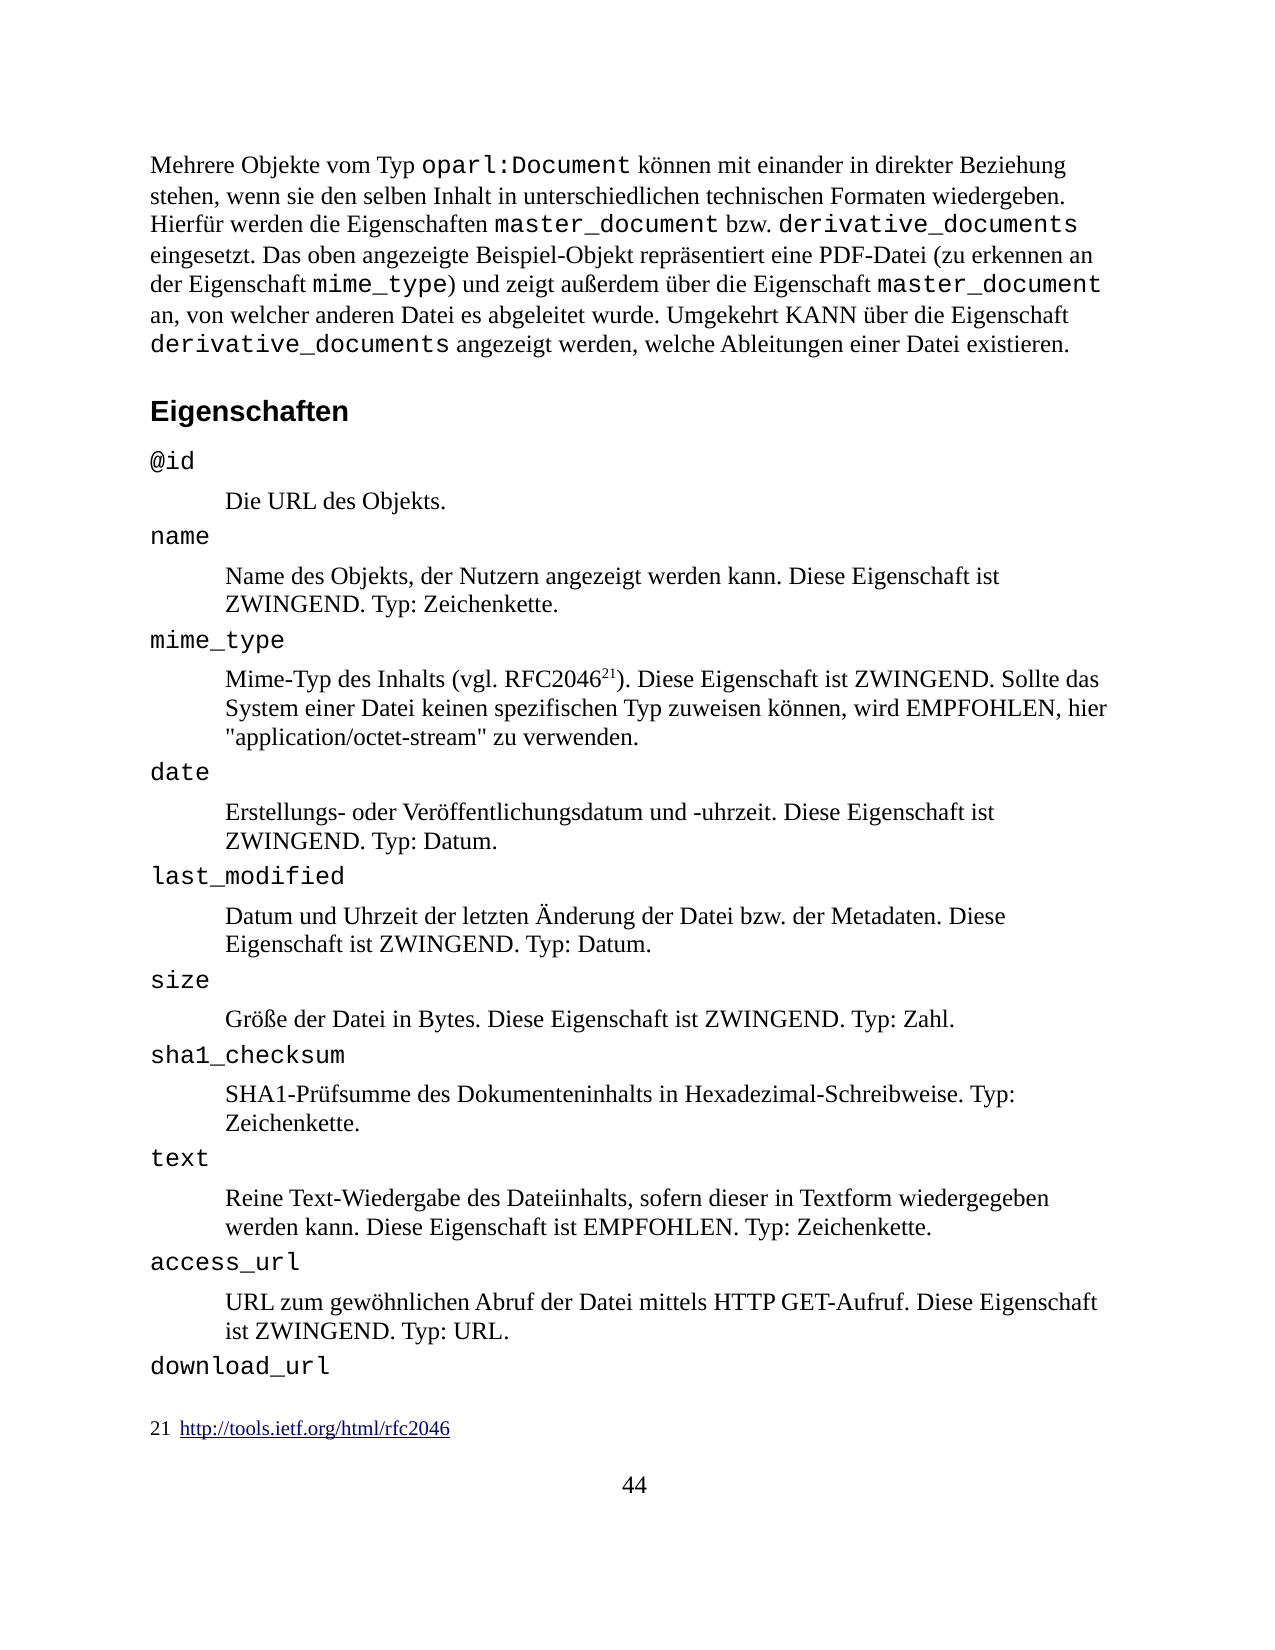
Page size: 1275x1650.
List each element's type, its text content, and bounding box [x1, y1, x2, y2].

text date [150, 760, 1125, 788]
text URL zum gewöhnlichen Abruf der Datei mittels HTTP GET-Aufruf. Diese Eigenschaft ist ZWINGEND. Typ: URL. [225, 1287, 1125, 1344]
text last_modified [150, 863, 1125, 892]
text http://tools.ietf.org/html/rfc2046 [150, 1416, 1125, 1440]
text mime_type [150, 627, 1125, 656]
text Datum und Uhrzeit der letzten Änderung der Datei bzw. der Metadaten. Diese Eigenschaft ist ZWINGEND. Typ: Datum. [225, 901, 1125, 958]
text Reine Text-Wiedergabe des Dateiinhalts, sofern dieser in Textform wiedergegeben werden kann. Diese Eigenschaft ist EMPFOHLEN. Typ: Zeichenkette. [225, 1183, 1125, 1241]
text access_url [150, 1250, 1125, 1278]
text Erstellungs- oder Veröffentlichungsdatum und -uhrzeit. Diese Eigenschaft ist ZWINGEND. Typ: Datum. [225, 797, 1125, 854]
text SHA1-Prüfsumme des Dokumenteninhalts in Hexadezimal-Schreibweise. Typ: Zeichenkette. [225, 1079, 1125, 1137]
subtitle Eigenschaften [150, 393, 1125, 427]
text Name des Objekts, der Nutzern angezeigt werden kann. Diese Eigenschaft ist ZWINGEND. Typ: Zeichenkette. [225, 561, 1125, 618]
text size [150, 967, 1125, 996]
text sha1_checksum [150, 1042, 1125, 1071]
text Größe der Datei in Bytes. Diese Eigenschaft ist ZWINGEND. Typ: Zahl. [225, 1004, 1125, 1033]
text text [150, 1146, 1125, 1174]
text name [150, 523, 1125, 552]
text @id [150, 448, 1125, 477]
text Mehrere Objekte vom Typ oparl:Document können mit einander in direkter Beziehung stehen, wenn sie den selben Inhalt in unterschiedlichen technischen Formaten wiedergeben. Hierfür werden die Eigenschaften master_document bzw. derivative_documents eingesetzt. Das oben angezeigte Beispiel-Objekt repräsentiert eine PDF-Datei (zu erkennen an der Eigenschaft mime_type) und zeigt außerdem über die Eigenschaft master_document an, von welcher anderen Datei es abgeleitet wurde. Umgekehrt KANN über die Eigenschaft derivative_documents angezeigt werden, welche Ableitungen einer Datei existieren. [150, 150, 1125, 359]
text Die URL des Objekts. [225, 486, 1125, 514]
text download_url [150, 1353, 1125, 1382]
text Mime-Typ des Inhalts (vgl. RFC2046). Diese Eigenschaft ist ZWINGEND. Sollte das System einer Datei keinen spezifischen Typ zuweisen können, wird EMPFOHLEN, hier "application/octet-stream" zu verwenden. [225, 664, 1125, 751]
